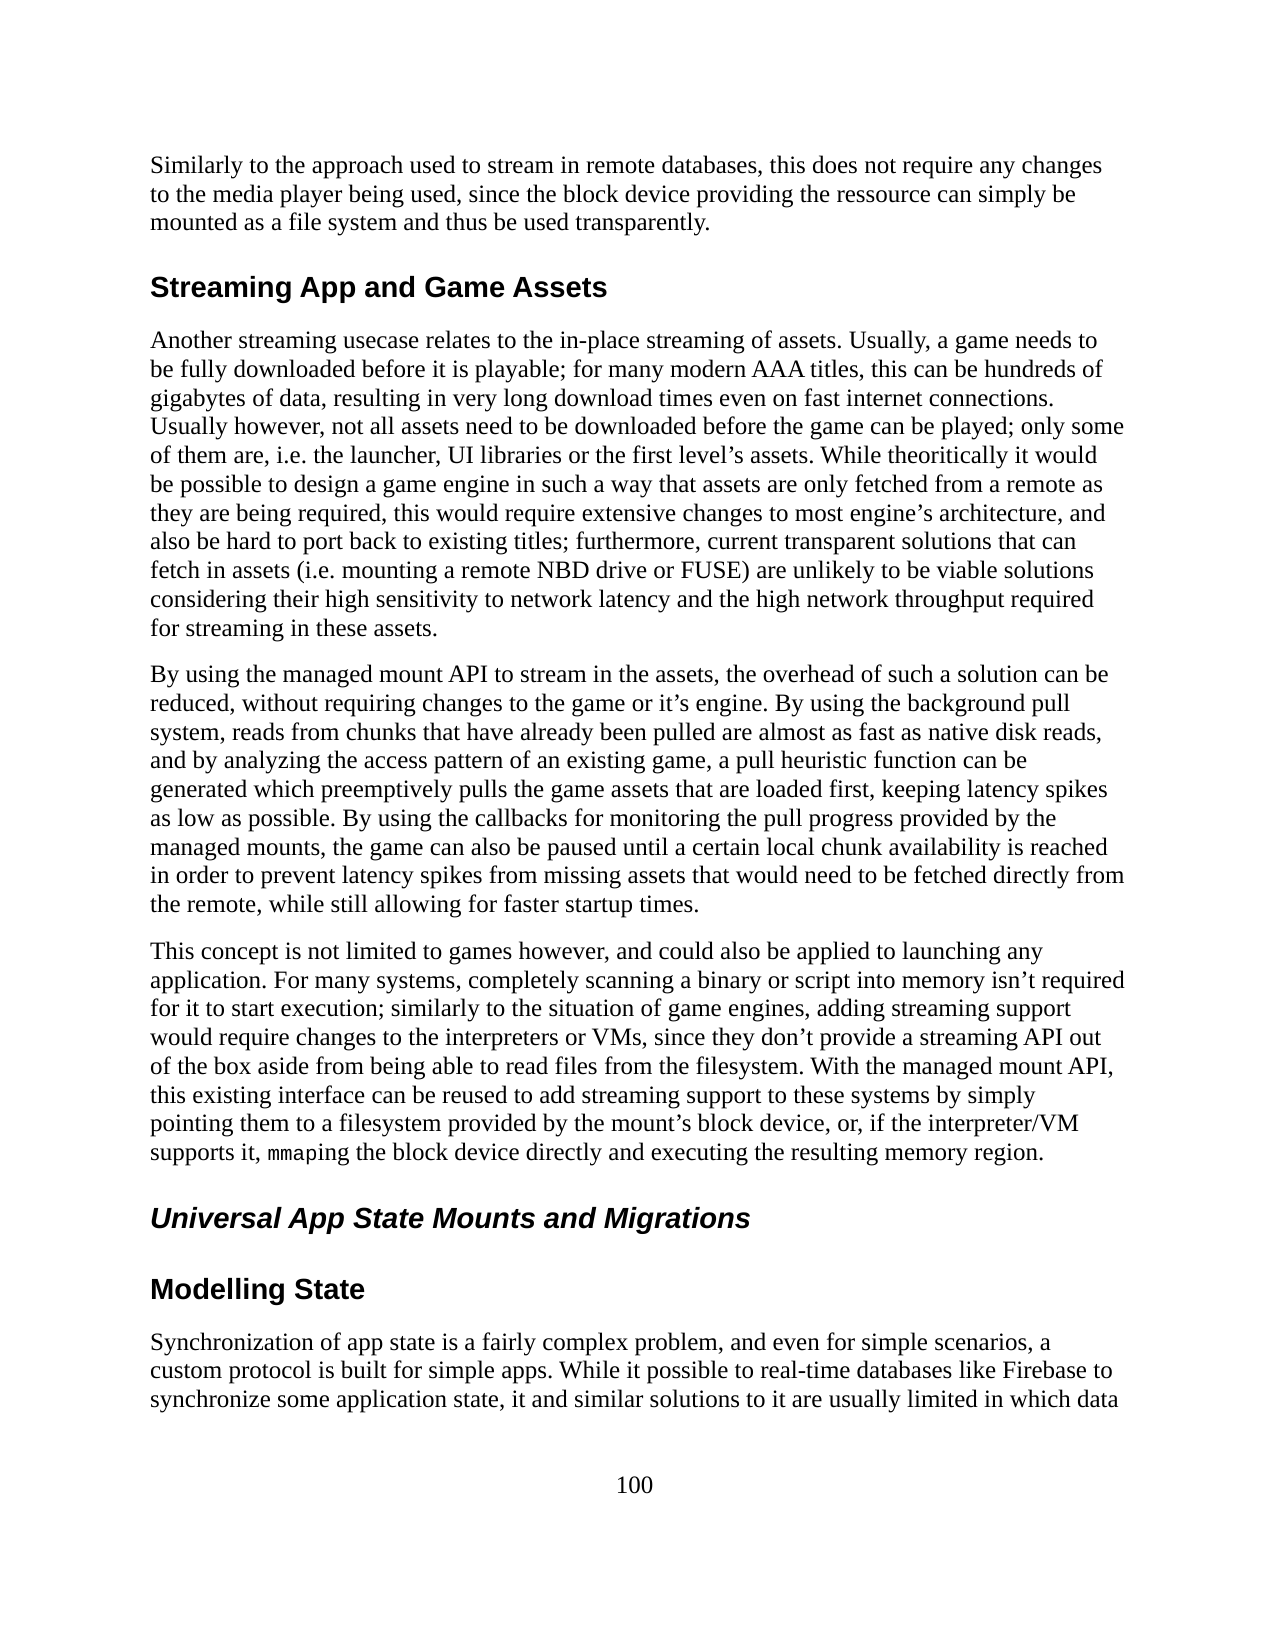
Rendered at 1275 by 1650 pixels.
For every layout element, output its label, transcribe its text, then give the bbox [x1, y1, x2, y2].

subtitle Streaming App and Game Assets [150, 270, 1125, 304]
subtitle Universal App State Mounts and Migrations [150, 1201, 1125, 1234]
subtitle Modelling State [150, 1272, 1125, 1305]
text Similarly to the approach used to stream in remote databases, this does not require any changes to the media player being used, since the block device providing the ressource can simply be mounted as a file system and thus be used transparently. [150, 150, 1125, 236]
text This concept is not limited to games however, and could also be applied to launching any application. For many systems, completely scanning a binary or script into memory isn’t required for it to start execution; similarly to the situation of game engines, adding streaming support would require changes to the interpreters or VMs, since they don’t provide a streaming API out of the box aside from being able to read files from the filesystem. With the managed mount API, this existing interface can be reused to add streaming support to these systems by simply pointing them to a filesystem provided by the mount’s block device, or, if the interpreter/VM supports it, mmaping the block device directly and executing the resulting memory region. [150, 936, 1125, 1167]
text Synchronization of app state is a fairly complex problem, and even for simple scenarios, a custom protocol is built for simple apps. While it possible to real-time databases like Firebase to synchronize some application state, it and similar solutions to it are usually limited in which data [150, 1327, 1125, 1413]
text Another streaming usecase relates to the in-place streaming of assets. Usually, a game needs to be fully downloaded before it is playable; for many modern AAA titles, this can be hundreds of gigabytes of data, resulting in very long download times even on fast internet connections. Usually however, not all assets need to be downloaded before the game can be played; only some of them are, i.e. the launcher, UI libraries or the first level’s assets. While theoritically it would be possible to design a game engine in such a way that assets are only fetched from a remote as they are being required, this would require extensive changes to most engine’s architecture, and also be hard to port back to existing titles; furthermore, current transparent solutions that can fetch in assets (i.e. mounting a remote NBD drive or FUSE) are unlikely to be viable solutions considering their high sensitivity to network latency and the high network throughput required for streaming in these assets. [150, 325, 1125, 641]
text By using the managed mount API to stream in the assets, the overhead of such a solution can be reduced, without requiring changes to the game or it’s engine. By using the background pull system, reads from chunks that have already been pulled are almost as fast as native disk reads, and by analyzing the access pattern of an existing game, a pull heuristic function can be generated which preemptively pulls the game assets that are loaded first, keeping latency spikes as low as possible. By using the callbacks for monitoring the pull progress provided by the managed mounts, the game can also be paused until a certain local chunk availability is reached in order to prevent latency spikes from missing assets that would need to be fetched directly from the remote, while still allowing for faster startup times. [150, 659, 1125, 918]
